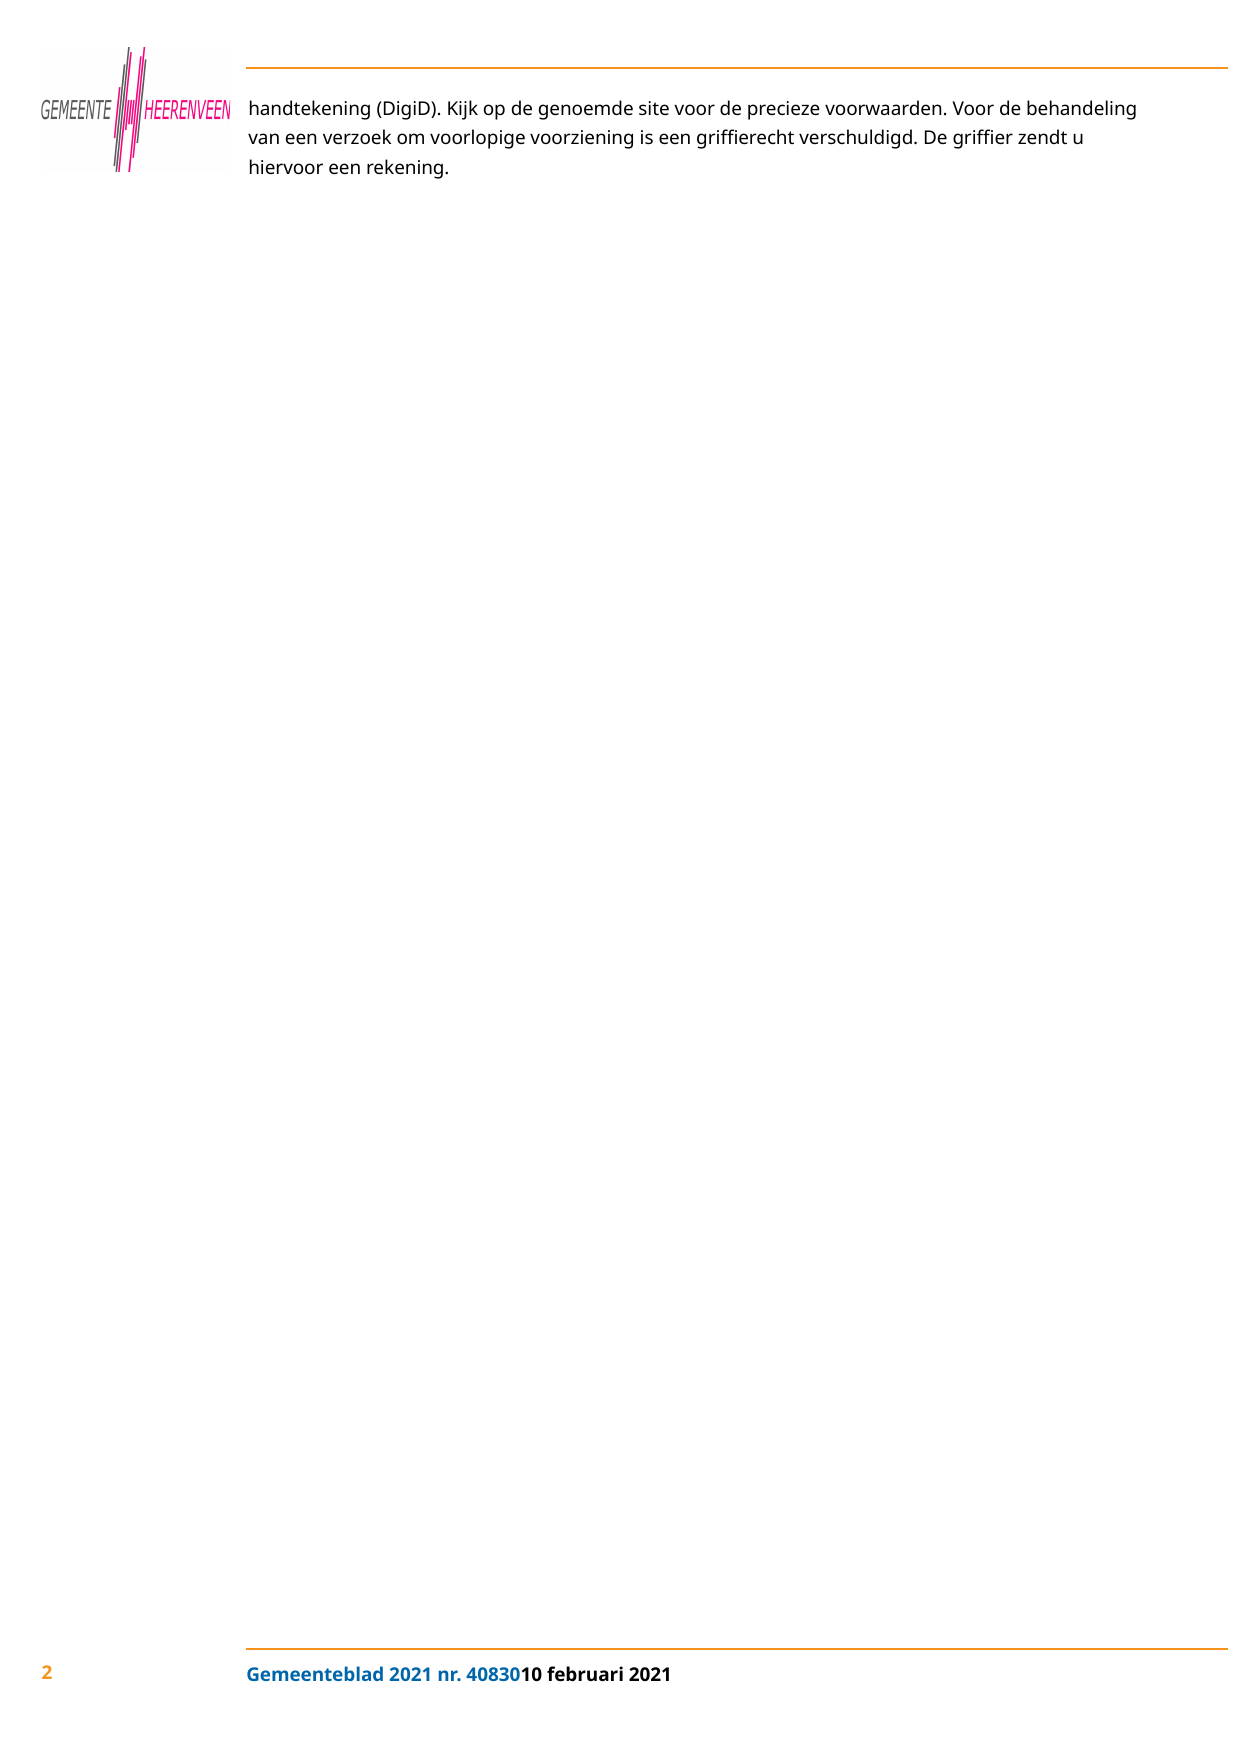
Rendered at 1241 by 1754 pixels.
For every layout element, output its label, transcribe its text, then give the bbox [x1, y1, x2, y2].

text handtekening (DigiD). Kijk op de genoemde site voor de precieze voorwaarden. Voor de behandeling van een verzoek om voorlopige voorziening is een griffierecht verschuldigd. De griffier zendt u hiervoor een rekening. [248, 95, 1152, 180]
picture [41, 47, 231, 172]
